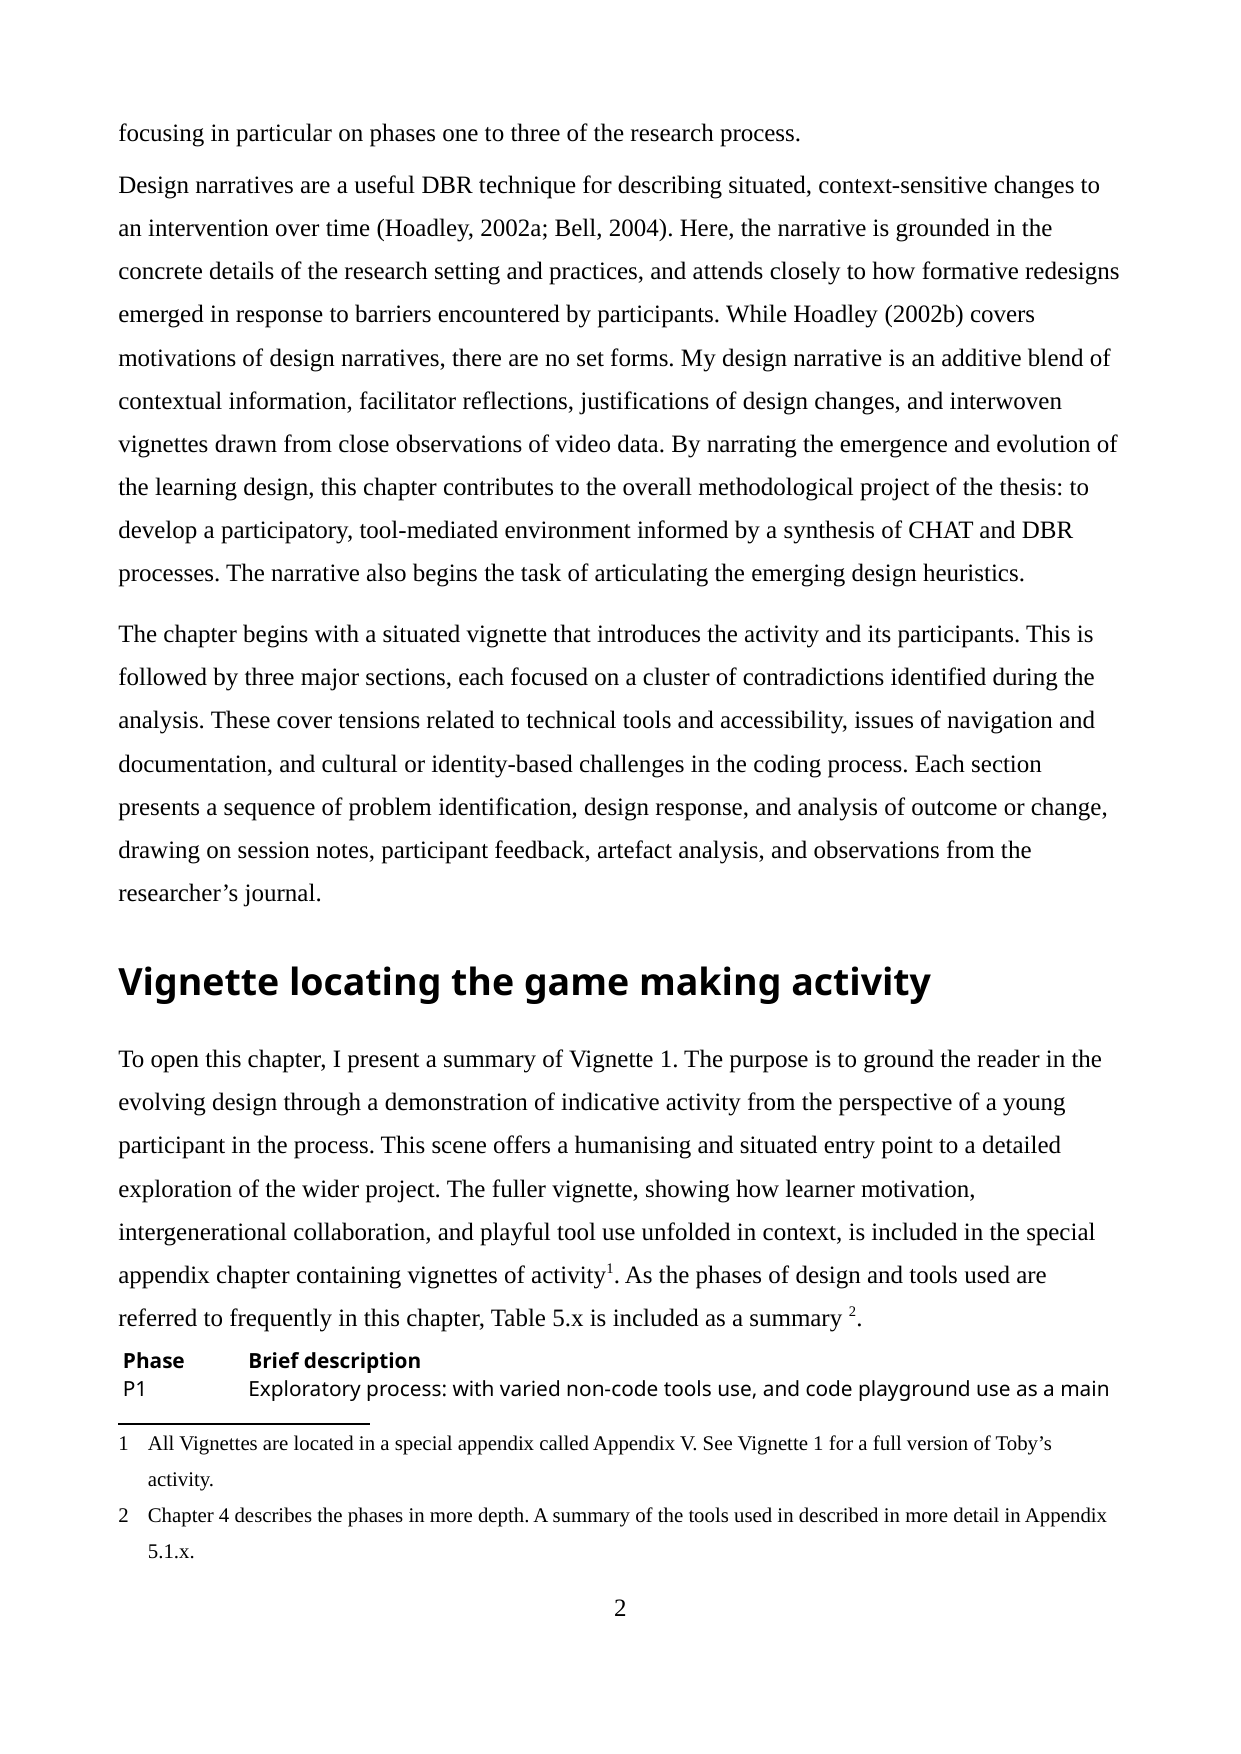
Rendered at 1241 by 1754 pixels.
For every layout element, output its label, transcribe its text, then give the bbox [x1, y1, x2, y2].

table_header Phase [118, 1346, 243, 1374]
text focusing in particular on phases one to three of the research process. [118, 118, 1122, 147]
table_cell Exploratory process: with varied non-code tools use, and code playground use as a main [244, 1375, 1122, 1403]
text To open this chapter, I present a summary of Vignette 1. The purpose is to ground the reader in the evolving design through a demonstration of indicative activity from the perspective of a young participant in the process. This scene offers a humanising and situated entry point to a detailed exploration of the wider project. The fuller vignette, showing how learner motivation, intergenerational collaboration, and playful tool use unfolded in context, is included in the special appendix chapter containing vignettes of activity. As the phases of design and tools used are referred to frequently in this chapter, Table 5.x is included as a summary . [118, 1044, 1122, 1332]
subtitle Vignette locating the game making activity [118, 955, 1122, 1006]
text All Vignettes are located in a special appendix called Appendix V. See Vignette 1 for a full version of Toby’s activity. [118, 1431, 1122, 1491]
text The chapter begins with a situated vignette that introduces the activity and its participants. This is followed by three major sections, each focused on a cluster of contradictions identified during the analysis. These cover tensions related to technical tools and accessibility, issues of navigation and documentation, and cultural or identity-based challenges in the coding process. Each section presents a sequence of problem identification, design response, and analysis of outcome or change, drawing on session notes, participant feedback, artefact analysis, and observations from the researcher’s journal. [118, 619, 1122, 907]
table_cell P1 [118, 1375, 243, 1403]
table_header Brief description [244, 1346, 1122, 1374]
text Design narratives are a useful DBR technique for describing situated, context-sensitive changes to an intervention over time (Hoadley, 2002a; Bell, 2004). Here, the narrative is grounded in the concrete details of the research setting and practices, and attends closely to how formative redesigns emerged in response to barriers encountered by participants. While Hoadley (2002b) covers motivations of design narratives, there are no set forms. My design narrative is an additive blend of contextual information, facilitator reflections, justifications of design changes, and interwoven vignettes drawn from close observations of video data. By narrating the emergence and evolution of the learning design, this chapter contributes to the overall methodological project of the thesis: to develop a participatory, tool-mediated environment informed by a synthesis of CHAT and DBR processes. The narrative also begins the task of articulating the emerging design heuristics. [118, 170, 1122, 587]
text Chapter 4 describes the phases in more depth. A summary of the tools used in described in more detail in Appendix 5.1.x. [118, 1503, 1122, 1563]
